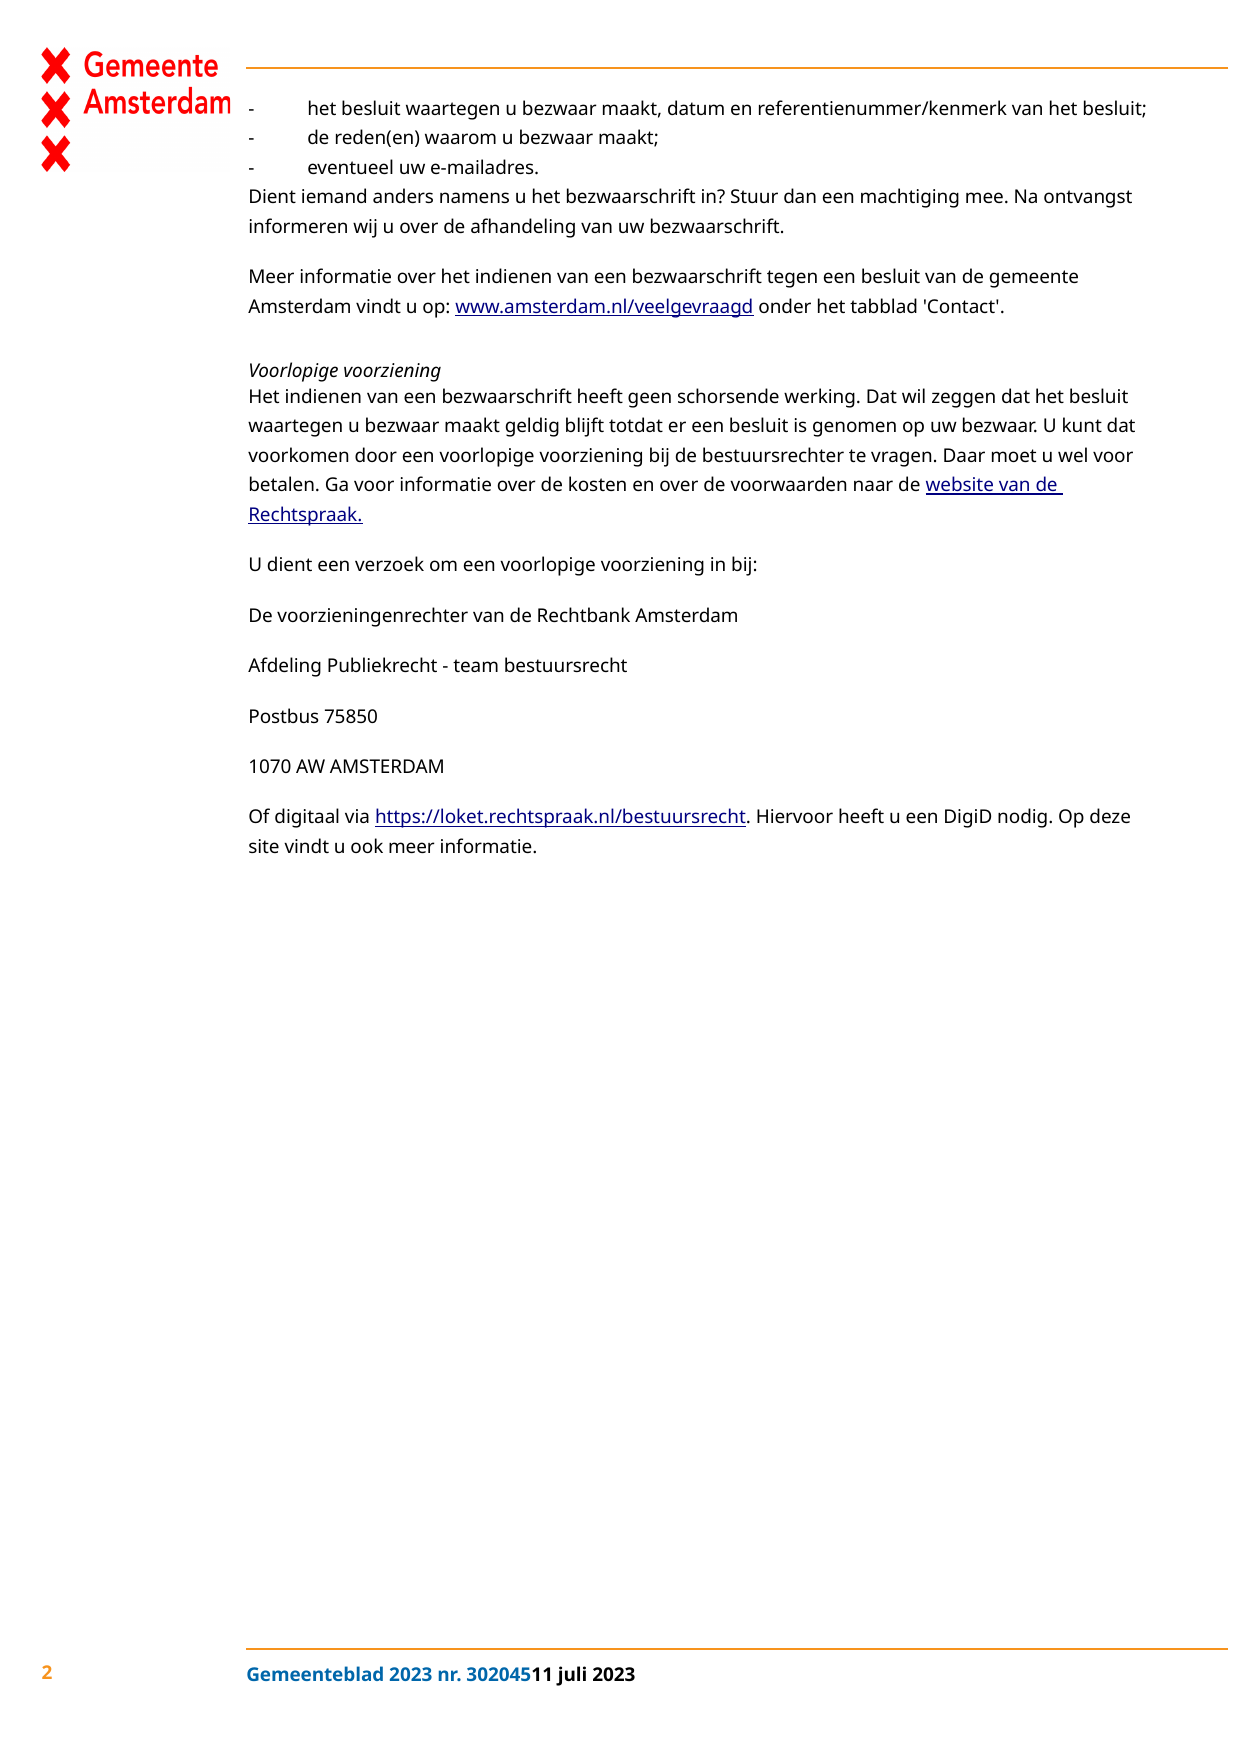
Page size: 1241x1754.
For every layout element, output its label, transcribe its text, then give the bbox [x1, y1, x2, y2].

text Postbus 75850 [248, 703, 1152, 728]
text De voorzieningenrechter van de Rechtbank Amsterdam [248, 602, 1152, 628]
text Het indienen van een bezwaarschrift heeft geen schorsende werking. Dat wil zeggen dat het besluit waartegen u bezwaar maakt geldig blijft totdat er een besluit is genomen op uw bezwaar. U kunt dat voorkomen door een voorlopige voorziening bij de bestuursrechter te vragen. Daar moet u wel voor betalen. Ga voor informatie over de kosten en over de voorwaarden naar de website van de Rechtspraak. [248, 383, 1152, 527]
text Afdeling Publiekrecht - team bestuursrecht [248, 652, 1152, 678]
text Voorlopige voorziening [248, 357, 1152, 383]
text 1070 AW AMSTERDAM [248, 753, 1152, 779]
list het besluit waartegen u bezwaar maakt, datum en referentienummer/kenmerk van het besluit; [248, 95, 1152, 121]
list de reden(en) waarom u bezwaar maakt; [248, 124, 1152, 150]
text Dient iemand anders namens u het bezwaarschrift in? Stuur dan een machtiging mee. Na ontvangst informeren wij u over de afhandeling van uw bezwaarschrift. [248, 183, 1152, 239]
picture [41, 47, 231, 172]
text U dient een verzoek om een voorlopige voorziening in bij: [248, 552, 1152, 577]
list eventueel uw e-mailadres. [248, 154, 1152, 180]
text Meer informatie over het indienen van een bezwaarschrift tegen een besluit van de gemeente Amsterdam vindt u op: www.amsterdam.nl/veelgevraagd onder het tabblad 'Contact'. [248, 263, 1152, 319]
text Of digitaal via https://loket.rechtspraak.nl/bestuursrecht. Hiervoor heeft u een DigiD nodig. Op deze site vindt u ook meer informatie. [248, 804, 1152, 859]
